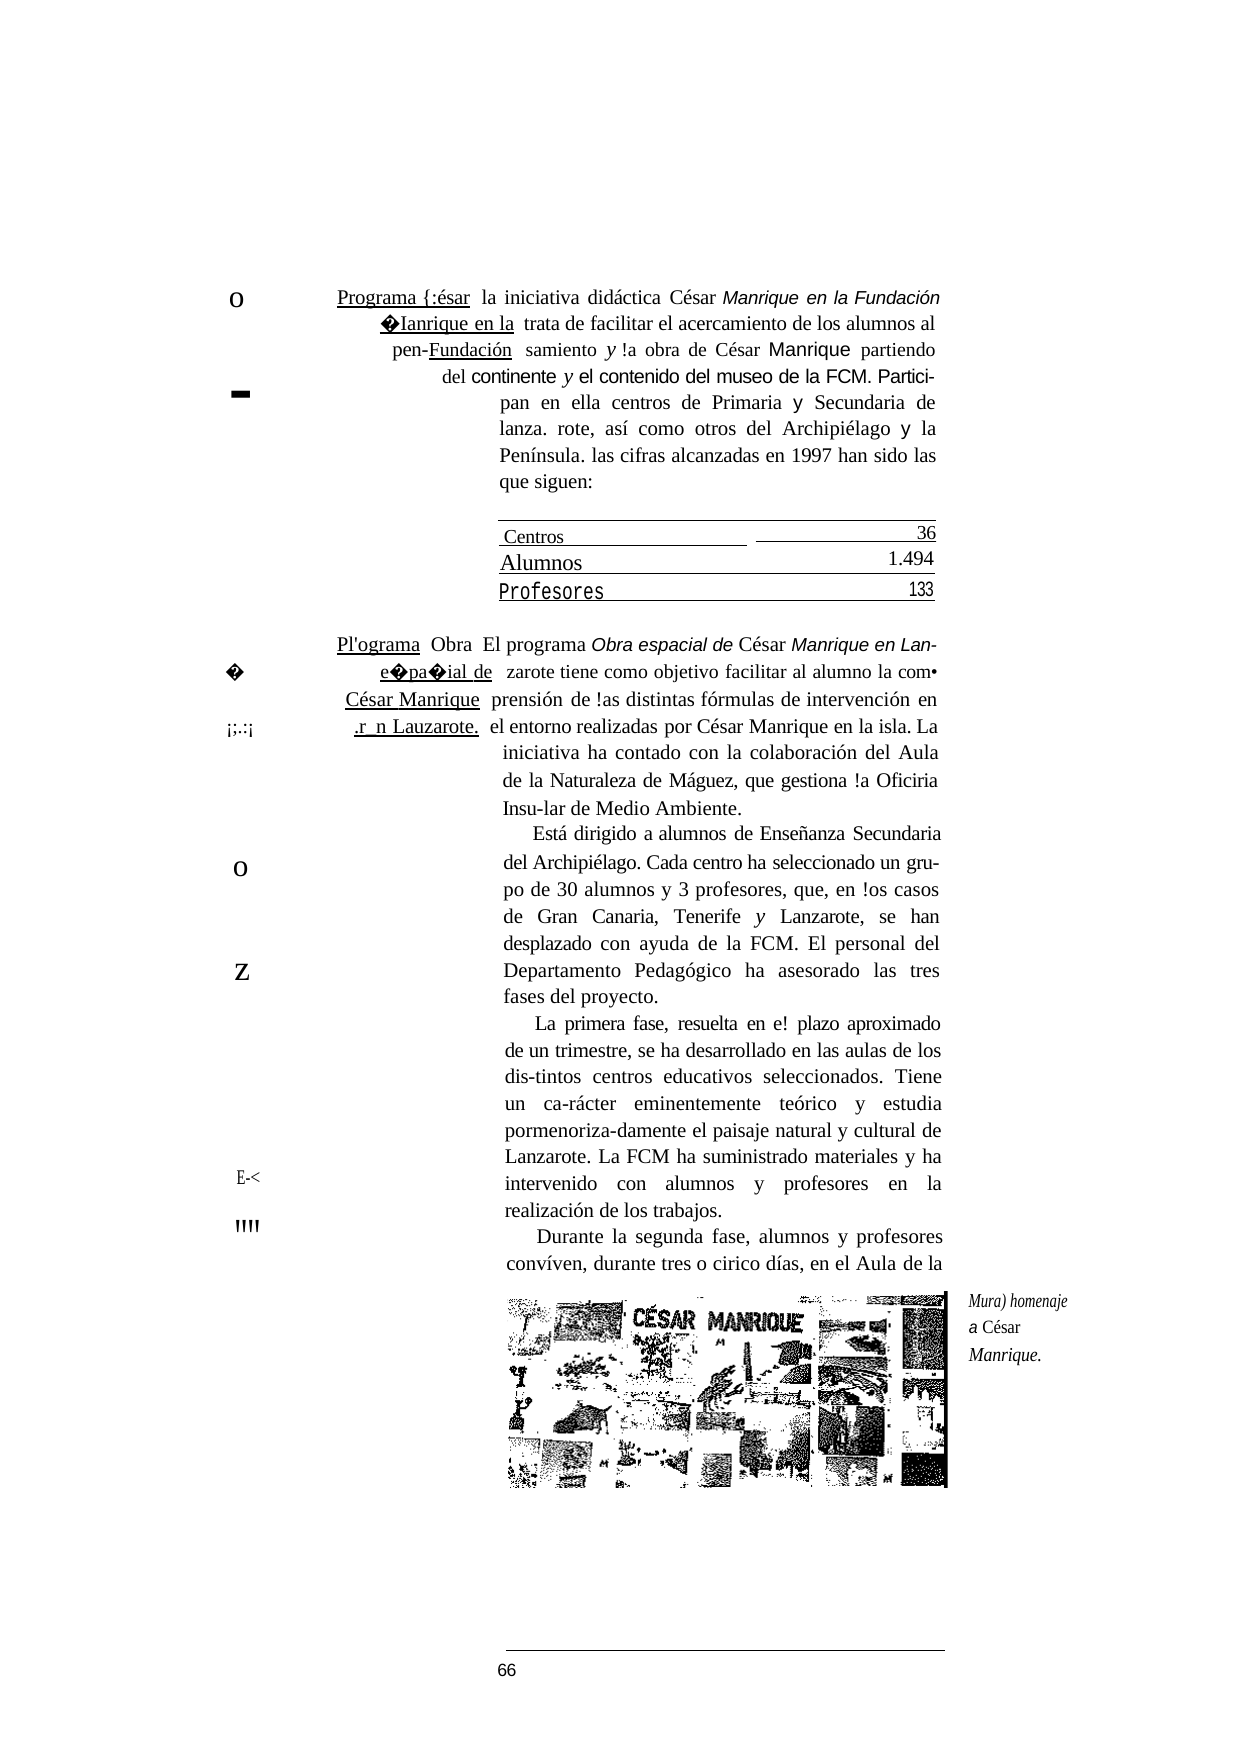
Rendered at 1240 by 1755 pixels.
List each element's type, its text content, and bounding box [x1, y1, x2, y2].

text � e�pa�ial de zarote tiene como objetivo facilitar al alumno la com• [103, 660, 938, 683]
text E-< [236, 1165, 264, 1189]
text �Ianrique en la trata de facilitar el acercamiento de los alumnos al pen-Fundación samiento y !a obra de César Manrique partiendo del continente y el contenido del museo de la FCM. Partici- [345, 311, 935, 388]
text Centros 36 [499, 521, 1136, 548]
text del Archipiélago. Cada centro ha seleccionado un gru-po de 30 alumnos y 3 profesores, que, en !os casos de Gran Canaria, Tenerife y Lanzarote, se han desplazado con ayuda de la FCM. El personal del Departamento Pedagógico ha asesorado las tres fases del proyecto. [503, 850, 940, 1008]
text Mura) homenaje a César Manrique. [968, 1288, 1071, 1366]
text Alumnos 1.494 [499, 548, 1136, 576]
text pan en ella centros de Primaria y Secundaria de lanza. rote, así como otros del Archipiélago y la Península. las cifras alcanzadas en 1997 han sido las que siguen: [499, 389, 936, 493]
subtitle z [234, 947, 264, 988]
text ¡;.:¡ .r_n Lauzarote. el entorno realizadas por César Manrique en la isla. La [103, 714, 938, 738]
text La primera fase, resuelta en e! plazo aproximado de un trimestre, se ha desarrollado en las aulas de los dis-tintos centros educativos seleccionados. Tiene un ca-rácter eminentemente teórico y estudia pormenoriza-damente el paisaje natural y cultural de Lanzarote. La FCM ha suministrado materiales y ha intervenido con alumnos y profesores en la realización de los trabajos. [504, 1011, 942, 1222]
text Está dirigido a alumnos de Enseñanza Secundaria [532, 823, 1136, 845]
text "" [234, 1206, 264, 1266]
text o Programa {:ésar la iniciativa didáctica César Manrique en la Fundación [229, 276, 1136, 311]
text o [233, 848, 264, 884]
text Pl'ograma Obra El programa Obra espacial de César Manrique en Lan- [139, 632, 1136, 656]
text César Manrique prensión de !as distintas fórmulas de intervención en [103, 686, 937, 711]
text - [228, 338, 254, 438]
text Durante la segunda fase, alumnos y profesores convíven, durante tres o cirico días, en el Aula de la [506, 1224, 943, 1275]
text iniciativa ha contado con la colaboración del Aula de la Naturaleza de Máguez, que gestiona !a Oficiria Insu-lar de Medio Ambiente. [502, 740, 939, 819]
text Profesores 133 [499, 576, 1136, 606]
text u [230, 330, 243, 338]
